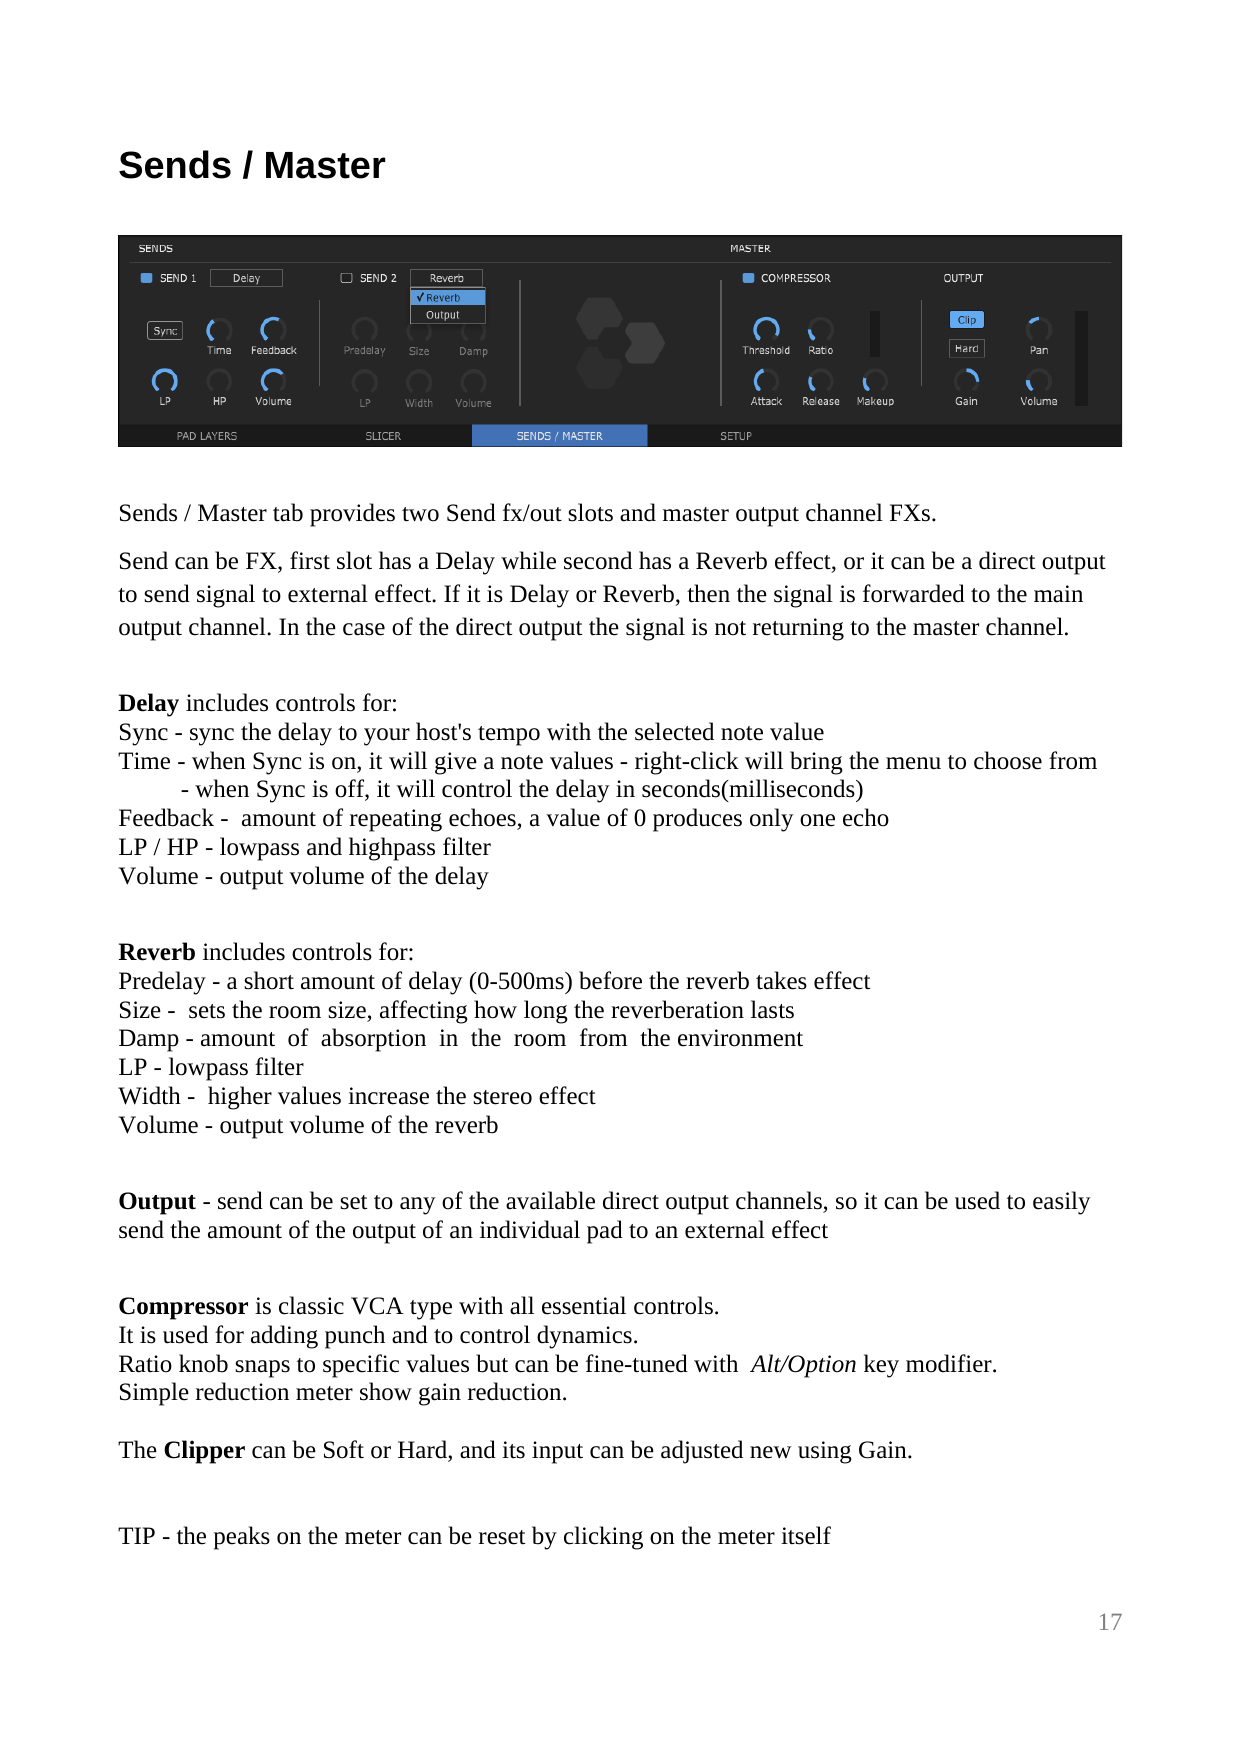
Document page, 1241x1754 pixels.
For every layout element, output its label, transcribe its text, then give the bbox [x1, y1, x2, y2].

text Damp - amount of absorption in the room from the environment [118, 1023, 1122, 1052]
text Time - when Sync is on, it will give a note values - right-click will bring the menu to choose from [118, 746, 1122, 774]
text Output - send can be set to any of the available direct output channels, so it can be used to easily send the amount of the output of an individual pad to an external effect [118, 1186, 1122, 1243]
text - when Sync is off, it will control the delay in seconds(milliseconds) [118, 774, 1122, 803]
text Sync - sync the delay to your host's tempo with the selected note value [118, 717, 1122, 746]
text Compressor is classic VCA type with all essential controls. [118, 1291, 1122, 1320]
text LP - lowpass filter [118, 1052, 1122, 1081]
text Volume - output volume of the delay [118, 861, 1122, 889]
text The Clipper can be Soft or Hard, and its input can be adjusted new using Gain. [118, 1435, 1122, 1464]
text Ratio knob snaps to specific values but can be fine-tuned with Alt/Option key modifier. [118, 1349, 1122, 1377]
text Predelay - a short amount of delay (0-500ms) before the reverb takes effect [118, 966, 1122, 995]
text Feedback - amount of repeating echoes, a value of 0 produces only one echo [118, 803, 1122, 832]
subtitle Sends / Master [118, 143, 1122, 187]
text Simple reduction meter show gain reduction. [118, 1377, 1122, 1406]
text Width - higher values increase the stereo effect [118, 1081, 1122, 1110]
text LP / HP - lowpass and highpass filter [118, 832, 1122, 861]
text Volume - output volume of the reverb [118, 1110, 1122, 1138]
text It is used for adding punch and to control dynamics. [118, 1320, 1122, 1349]
text Delay includes controls for: [118, 688, 1122, 717]
text Reverb includes controls for: [118, 937, 1122, 966]
text Size - sets the room size, affecting how long the reverberation lasts [118, 995, 1122, 1023]
text TIP - the peaks on the meter can be reset by clicking on the meter itself [118, 1521, 1122, 1550]
text Sends / Master tab provides two Send fx/out slots and master output channel FXs. [118, 498, 1122, 527]
picture [118, 235, 1123, 447]
text Send can be FX, first slot has a Delay while second has a Reverb effect, or it can be a direct output to send signal to external effect. If it is Delay or Reverb, then the signal is forwarded to the main output channel. In the case of the direct output the signal is not returning to the master channel. [118, 546, 1122, 641]
